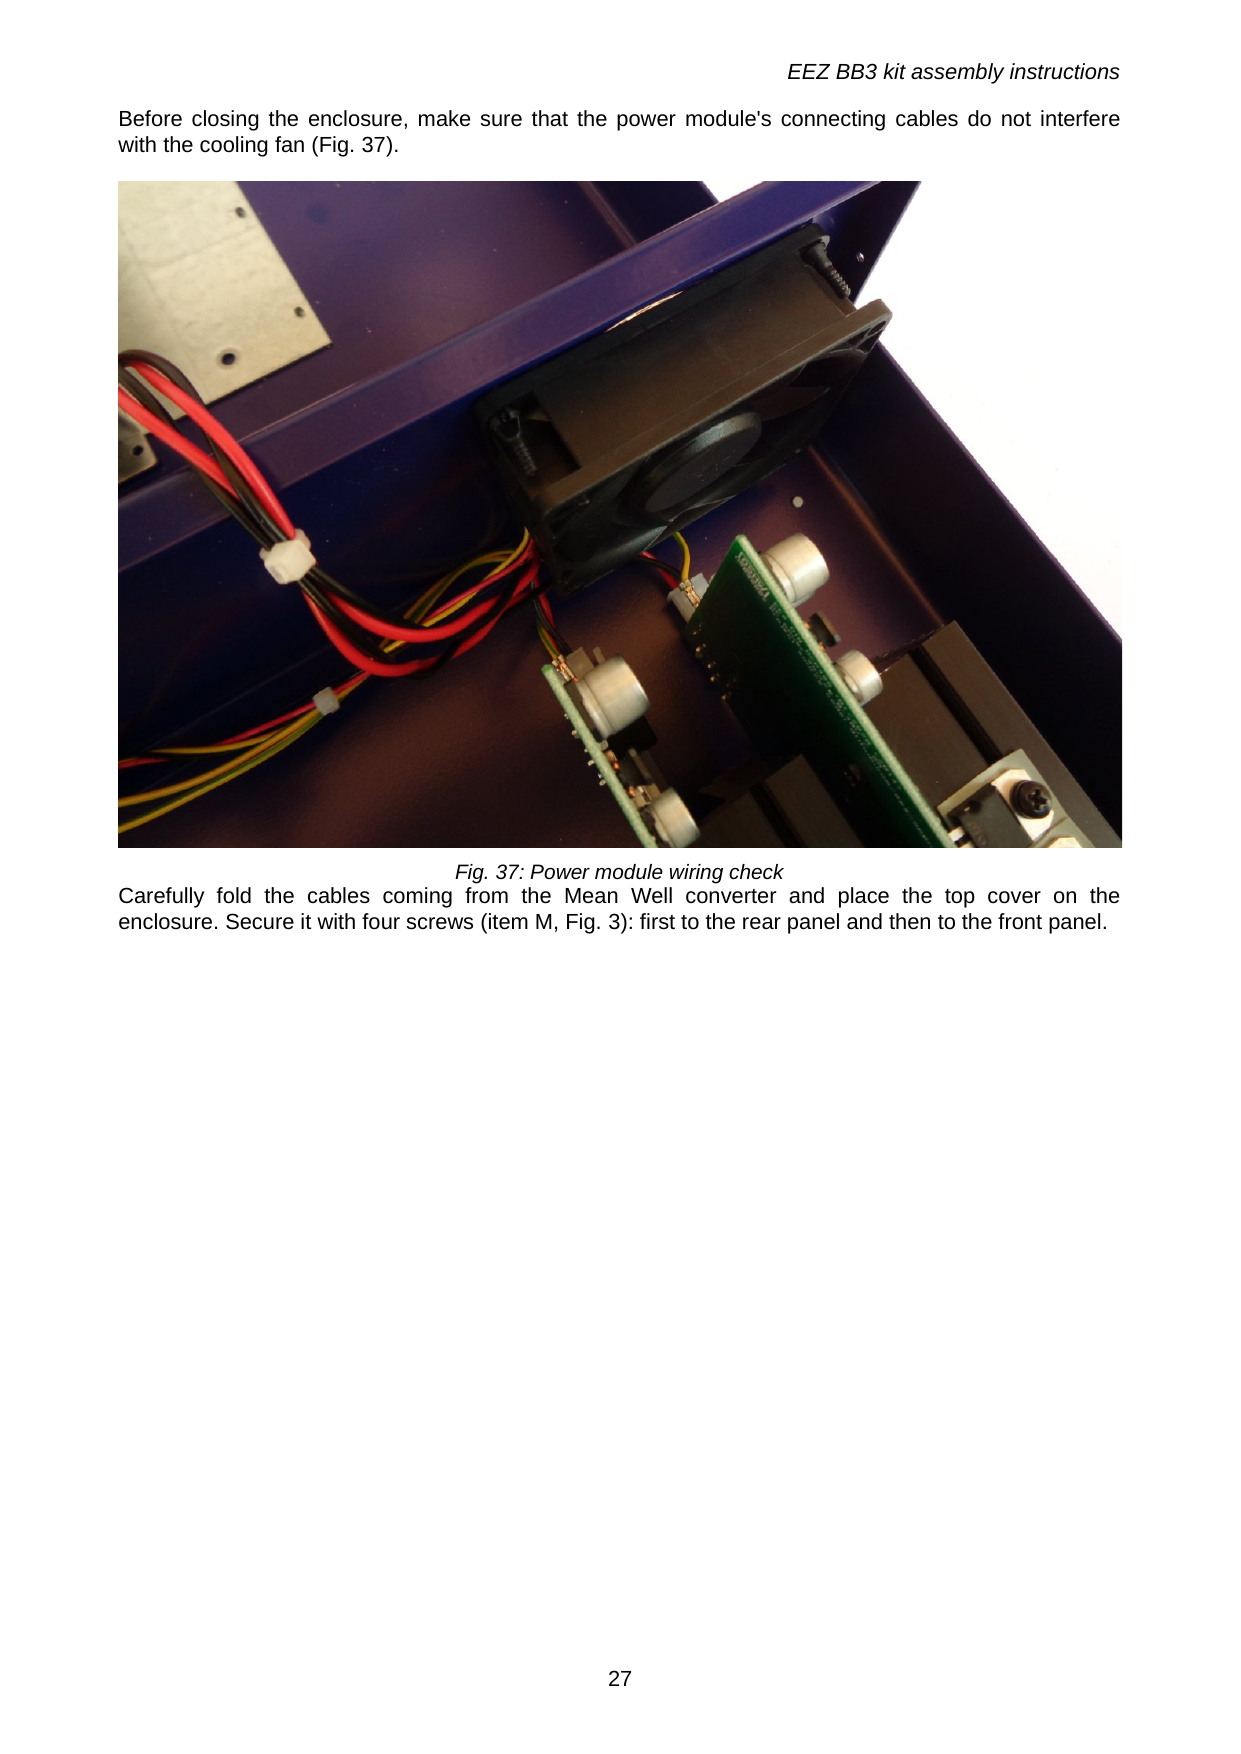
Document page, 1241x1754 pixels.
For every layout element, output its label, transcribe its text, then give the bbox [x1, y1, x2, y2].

text Before closing the enclosure, make sure that the power module's connecting cables do not interfere with the cooling fan (Fig. 37). [118, 106, 1122, 157]
picture [118, 181, 1123, 848]
text Fig. 37: Power module wiring check [118, 848, 1122, 883]
text Carefully fold the cables coming from the Mean Well converter and place the top cover on the enclosure. Secure it with four screws (item M, Fig. 3): first to the rear panel and then to the front panel. [118, 883, 1122, 934]
